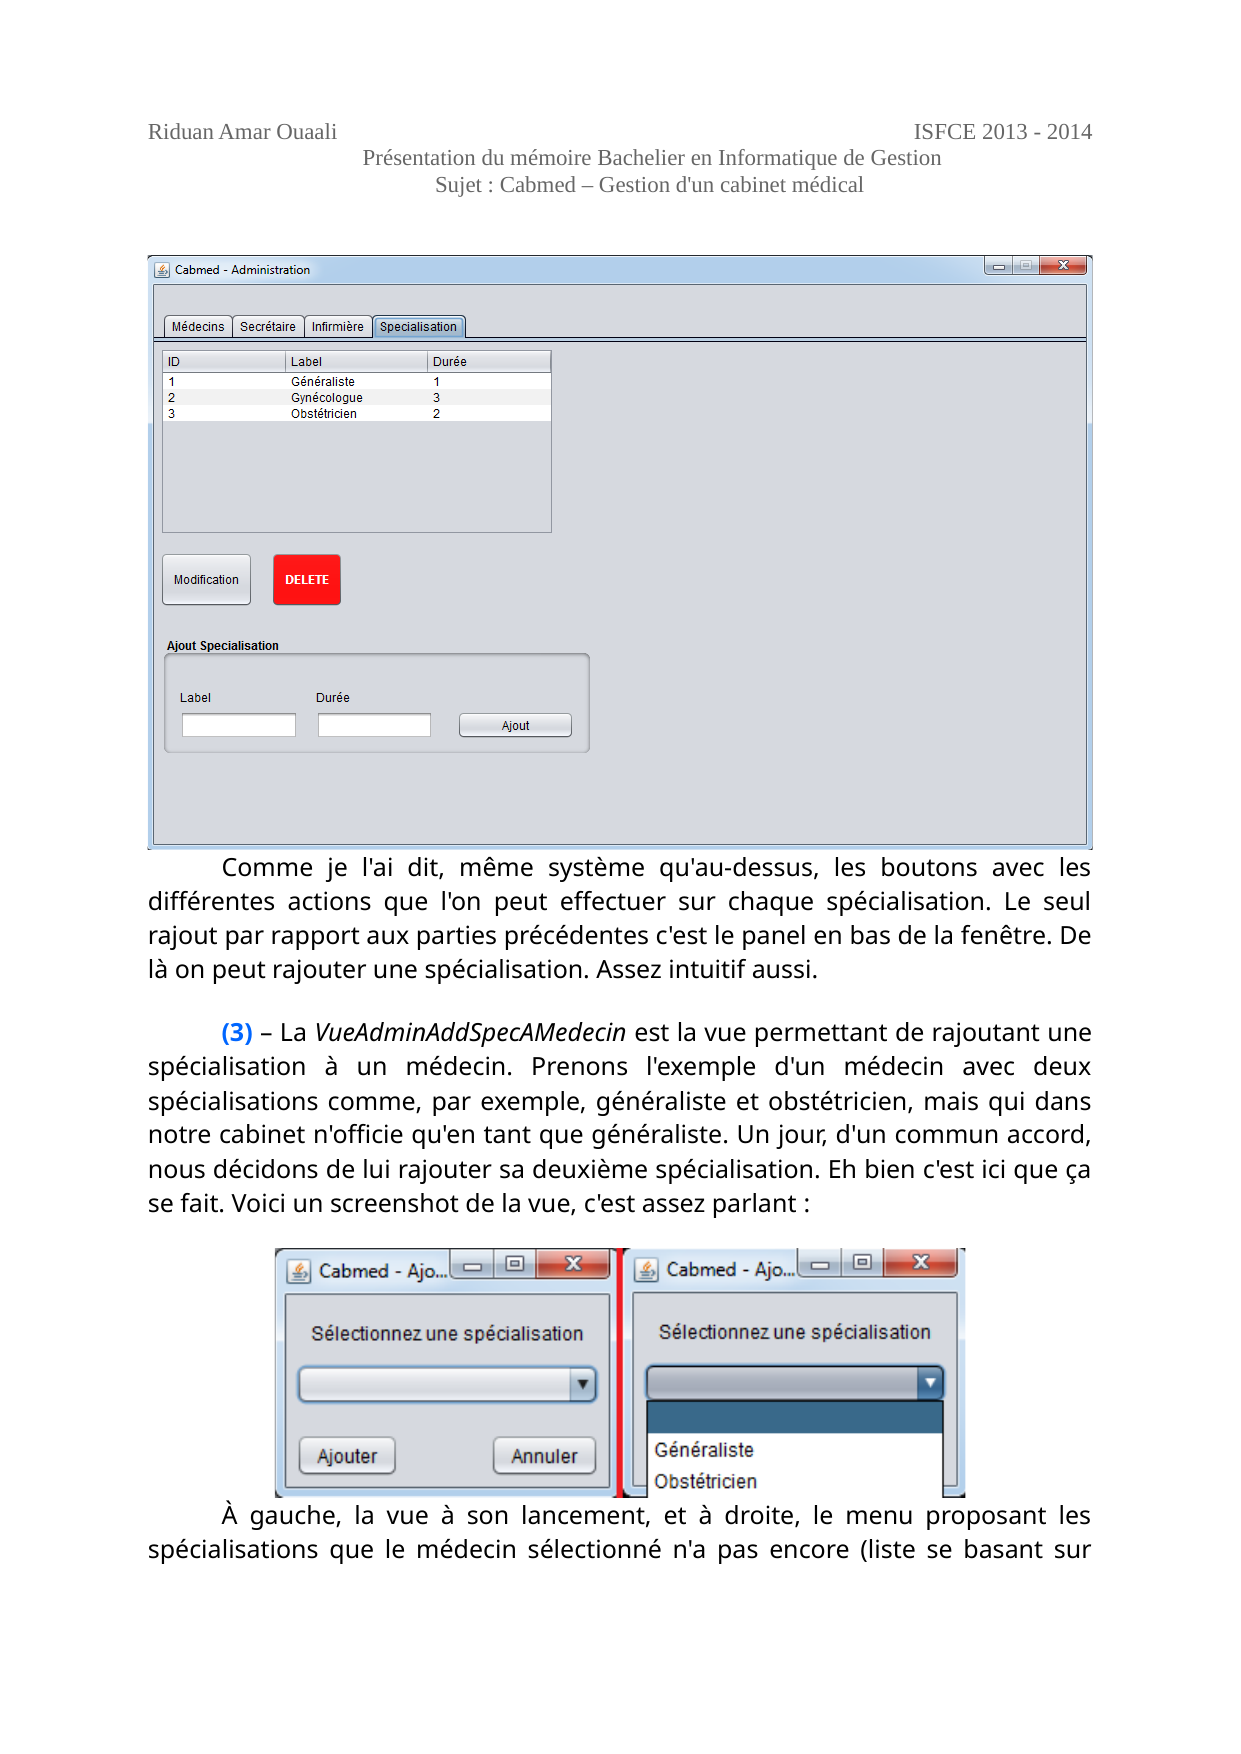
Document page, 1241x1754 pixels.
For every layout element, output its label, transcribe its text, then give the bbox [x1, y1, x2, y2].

text À gauche, la vue à son lancement, et à droite, le menu proposant les spécialisations que le médecin sélectionné n'a pas encore (liste se basant sur [148, 1498, 1093, 1565]
text (3) – La VueAdminAddSpecAMedecin est la vue permettant de rajoutant une spécialisation à un médecin. Prenons l'exemple d'un médecin avec deux spécialisations comme, par exemple, généraliste et obstétricien, mais qui dans notre cabinet n'officie qu'en tant que généraliste. Un jour, d'un commun accord, nous décidons de lui rajouter sa deuxième spécialisation. Eh bien c'est ici que ça se fait. Voici un screenshot de la vue, c'est assez parlant : [148, 1015, 1093, 1219]
picture [147, 255, 1093, 850]
picture [274, 1248, 966, 1498]
text Comme je l'ai dit, même système qu'au-dessus, les boutons avec les différentes actions que l'on peut effectuer sur chaque spécialisation. Le seul rajout par rapport aux parties précédentes c'est le panel en bas de la fenêtre. De là on peut rajouter une spécialisation. Assez intuitif aussi. [148, 850, 1093, 986]
